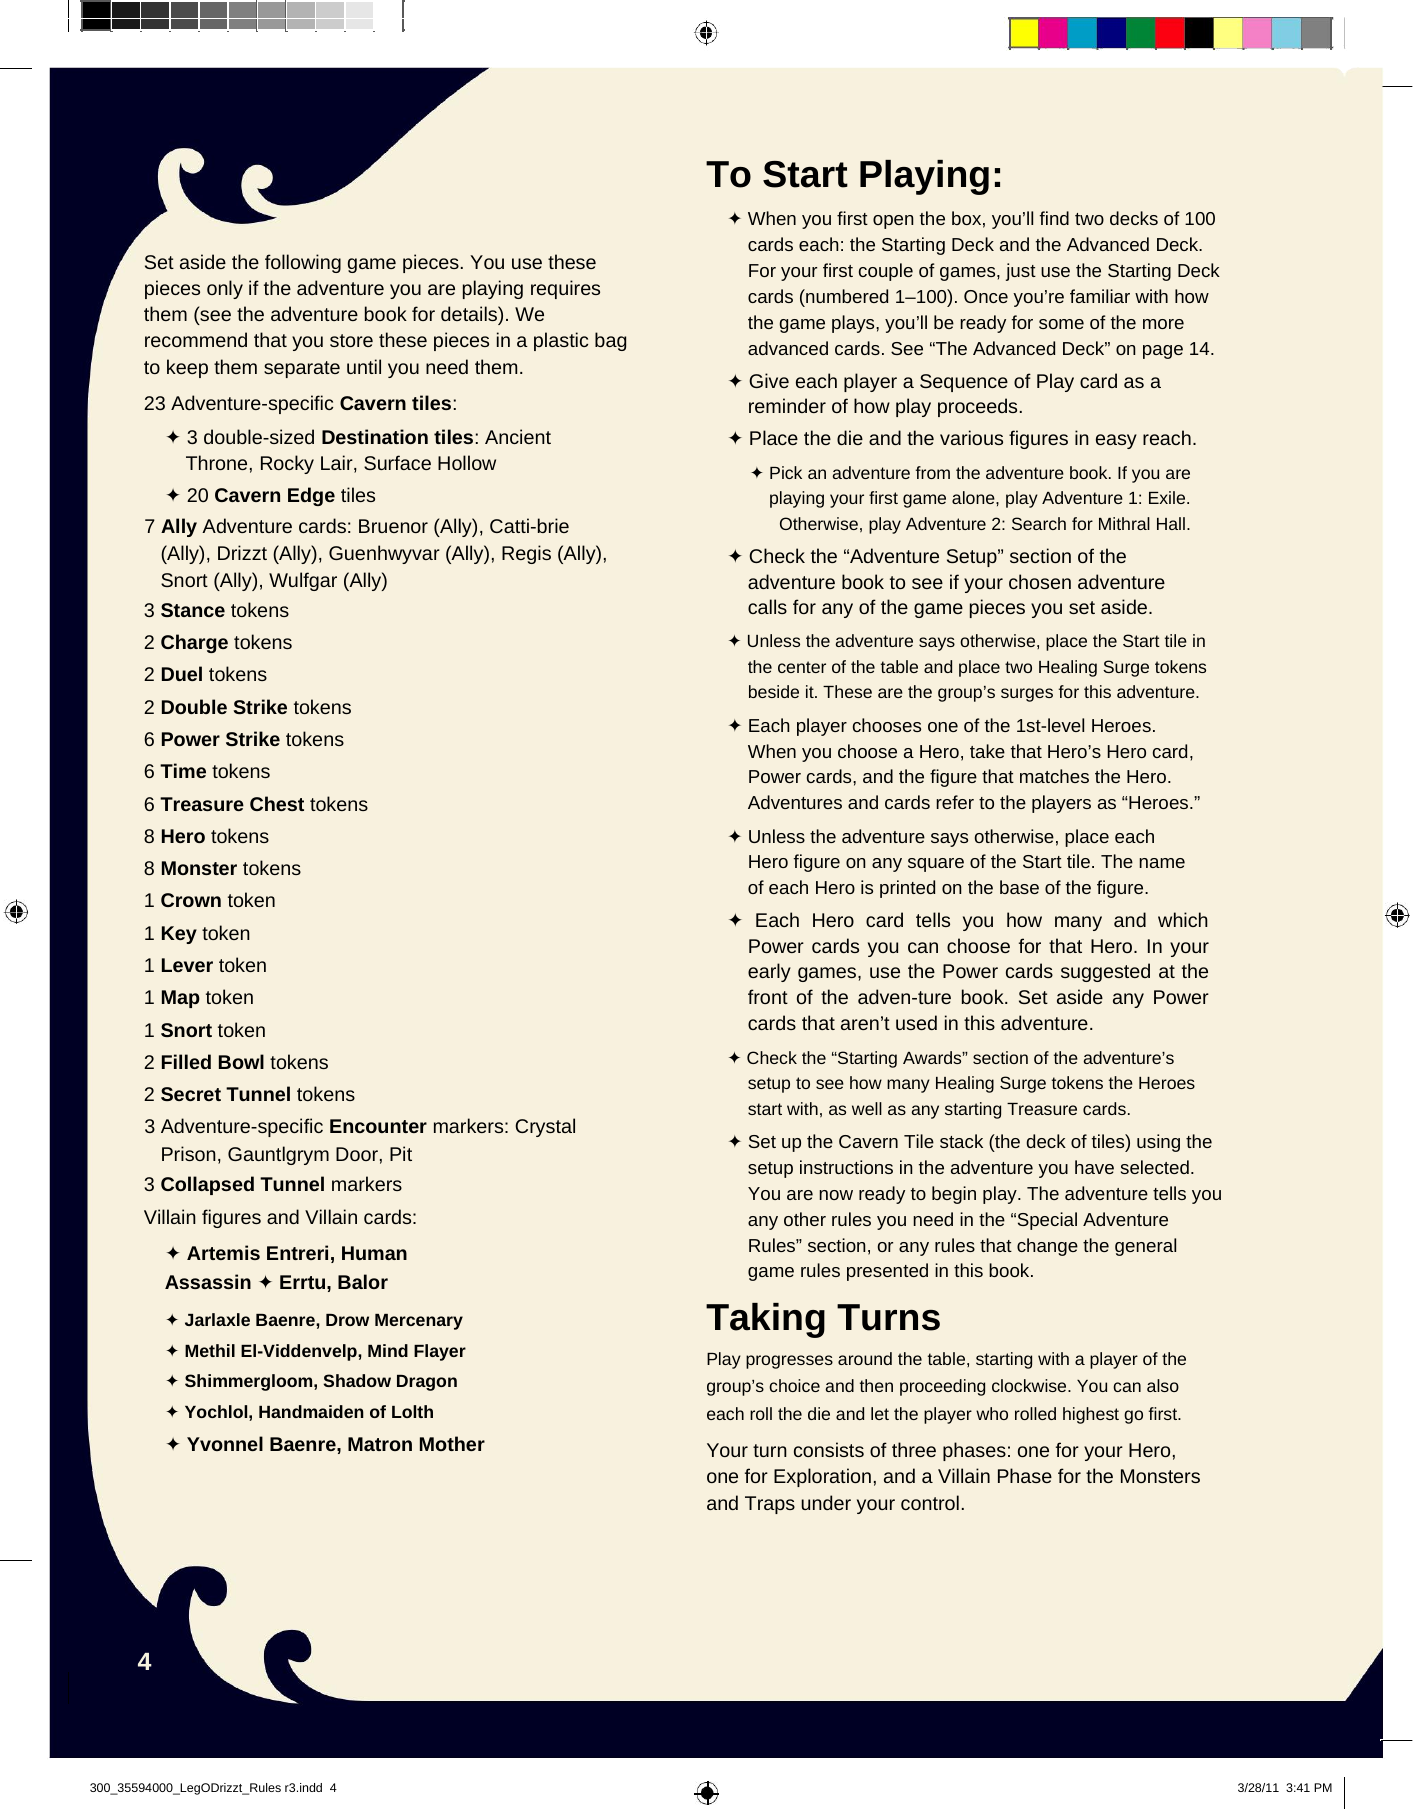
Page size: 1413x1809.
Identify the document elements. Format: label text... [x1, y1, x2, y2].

table_header 300_35594000_LegODrizzt_Rules r3.indd 4 [90, 1781, 694, 1798]
table_cell [90, 1799, 694, 1805]
table_header 3/28/11 3:41 PM [719, 1781, 1337, 1798]
picture [47, 17, 1413, 1760]
picture [709, 1781, 718, 1793]
picture [3, 899, 29, 924]
table_cell [719, 1799, 1337, 1805]
picture [709, 1795, 718, 1805]
picture [695, 1795, 707, 1805]
picture [695, 1781, 707, 1793]
